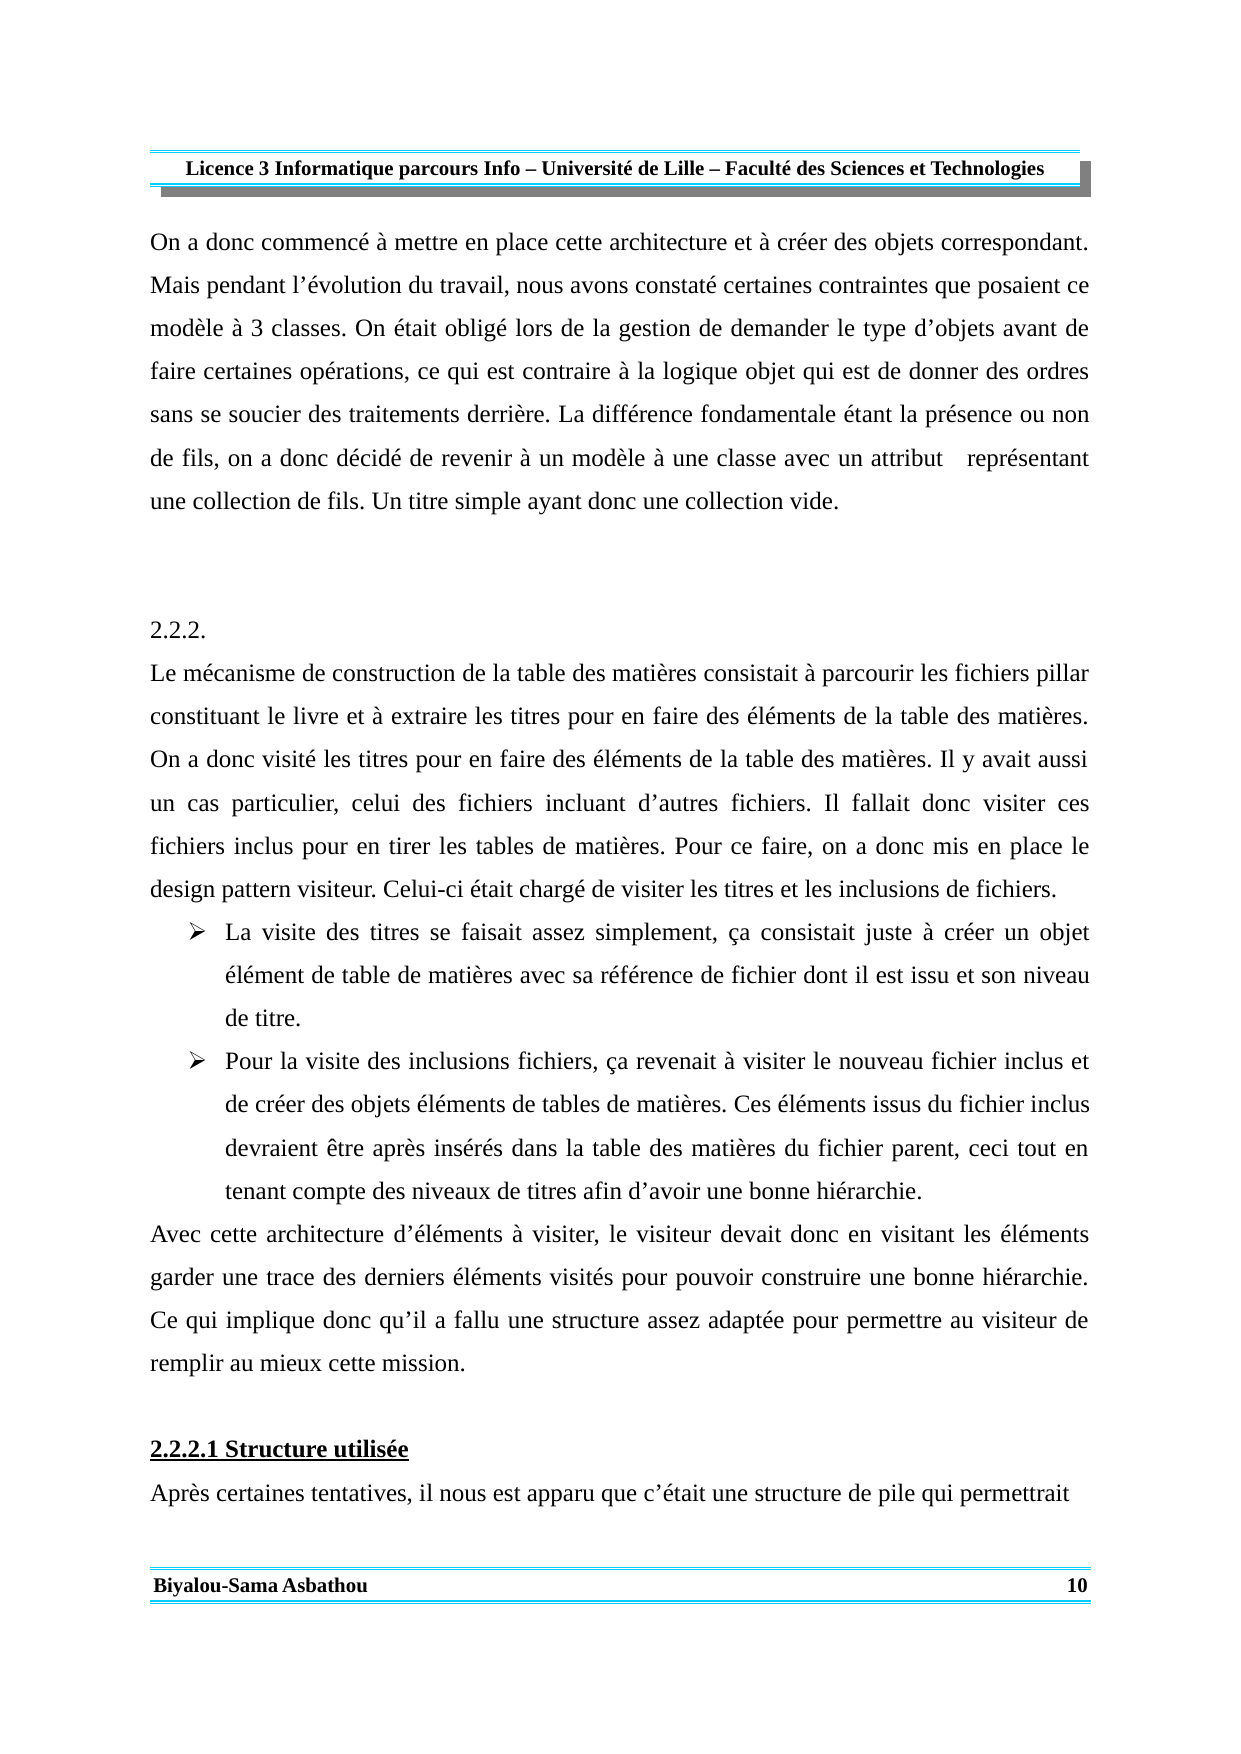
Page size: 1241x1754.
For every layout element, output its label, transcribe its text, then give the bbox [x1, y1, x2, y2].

text On a donc commencé à mettre en place cette architecture et à créer des objets correspondant. Mais pendant l’évolution du travail, nous avons constaté certaines contraintes que posaient ce modèle à 3 classes. On était obligé lors de la gestion de demander le type d’objets avant de faire certaines opérations, ce qui est contraire à la logique objet qui est de donner des ordres sans se soucier des traitements derrière. La différence fondamentale étant la présence ou non de fils, on a donc décidé de revenir à un modèle à une classe avec un attribut représentant une collection de fils. Un titre simple ayant donc une collection vide. [150, 227, 1091, 514]
text Après certaines tentatives, il nous est apparu que c’était une structure de pile qui permettrait [150, 1478, 1091, 1506]
text 2.2.2.1 Structure utilisée [150, 1434, 1091, 1463]
text Le mécanisme de construction de la table des matières consistait à parcourir les fichiers pillar constituant le livre et à extraire les titres pour en faire des éléments de la table des matières. On a donc visité les titres pour en faire des éléments de la table des matières. Il y avait aussi un cas particulier, celui des fichiers incluant d’autres fichiers. Il fallait donc visiter ces fichiers inclus pour en tirer les tables de matières. Pour ce faire, on a donc mis en place le design pattern visiteur. Celui-ci était chargé de visiter les titres et les inclusions de fichiers. [150, 658, 1091, 903]
text 2.2.2. [150, 615, 1091, 644]
text Avec cette architecture d’éléments à visiter, le visiteur devait donc en visitant les éléments garder une trace des derniers éléments visités pour pouvoir construire une bonne hiérarchie. Ce qui implique donc qu’il a fallu une structure assez adaptée pour permettre au visiteur de remplir au mieux cette mission. [150, 1219, 1091, 1377]
list Pour la visite des inclusions fichiers, ça revenait à visiter le nouveau fichier inclus et de créer des objets éléments de tables de matières. Ces éléments issus du fichier inclus devraient être après insérés dans la table des matières du fichier parent, ceci tout en tenant compte des niveaux de titres afin d’avoir une bonne hiérarchie. [187, 1046, 1091, 1204]
list La visite des titres se faisait assez simplement, ça consistait juste à créer un objet élément de table de matières avec sa référence de fichier dont il est issu et son niveau de titre. [187, 917, 1091, 1032]
